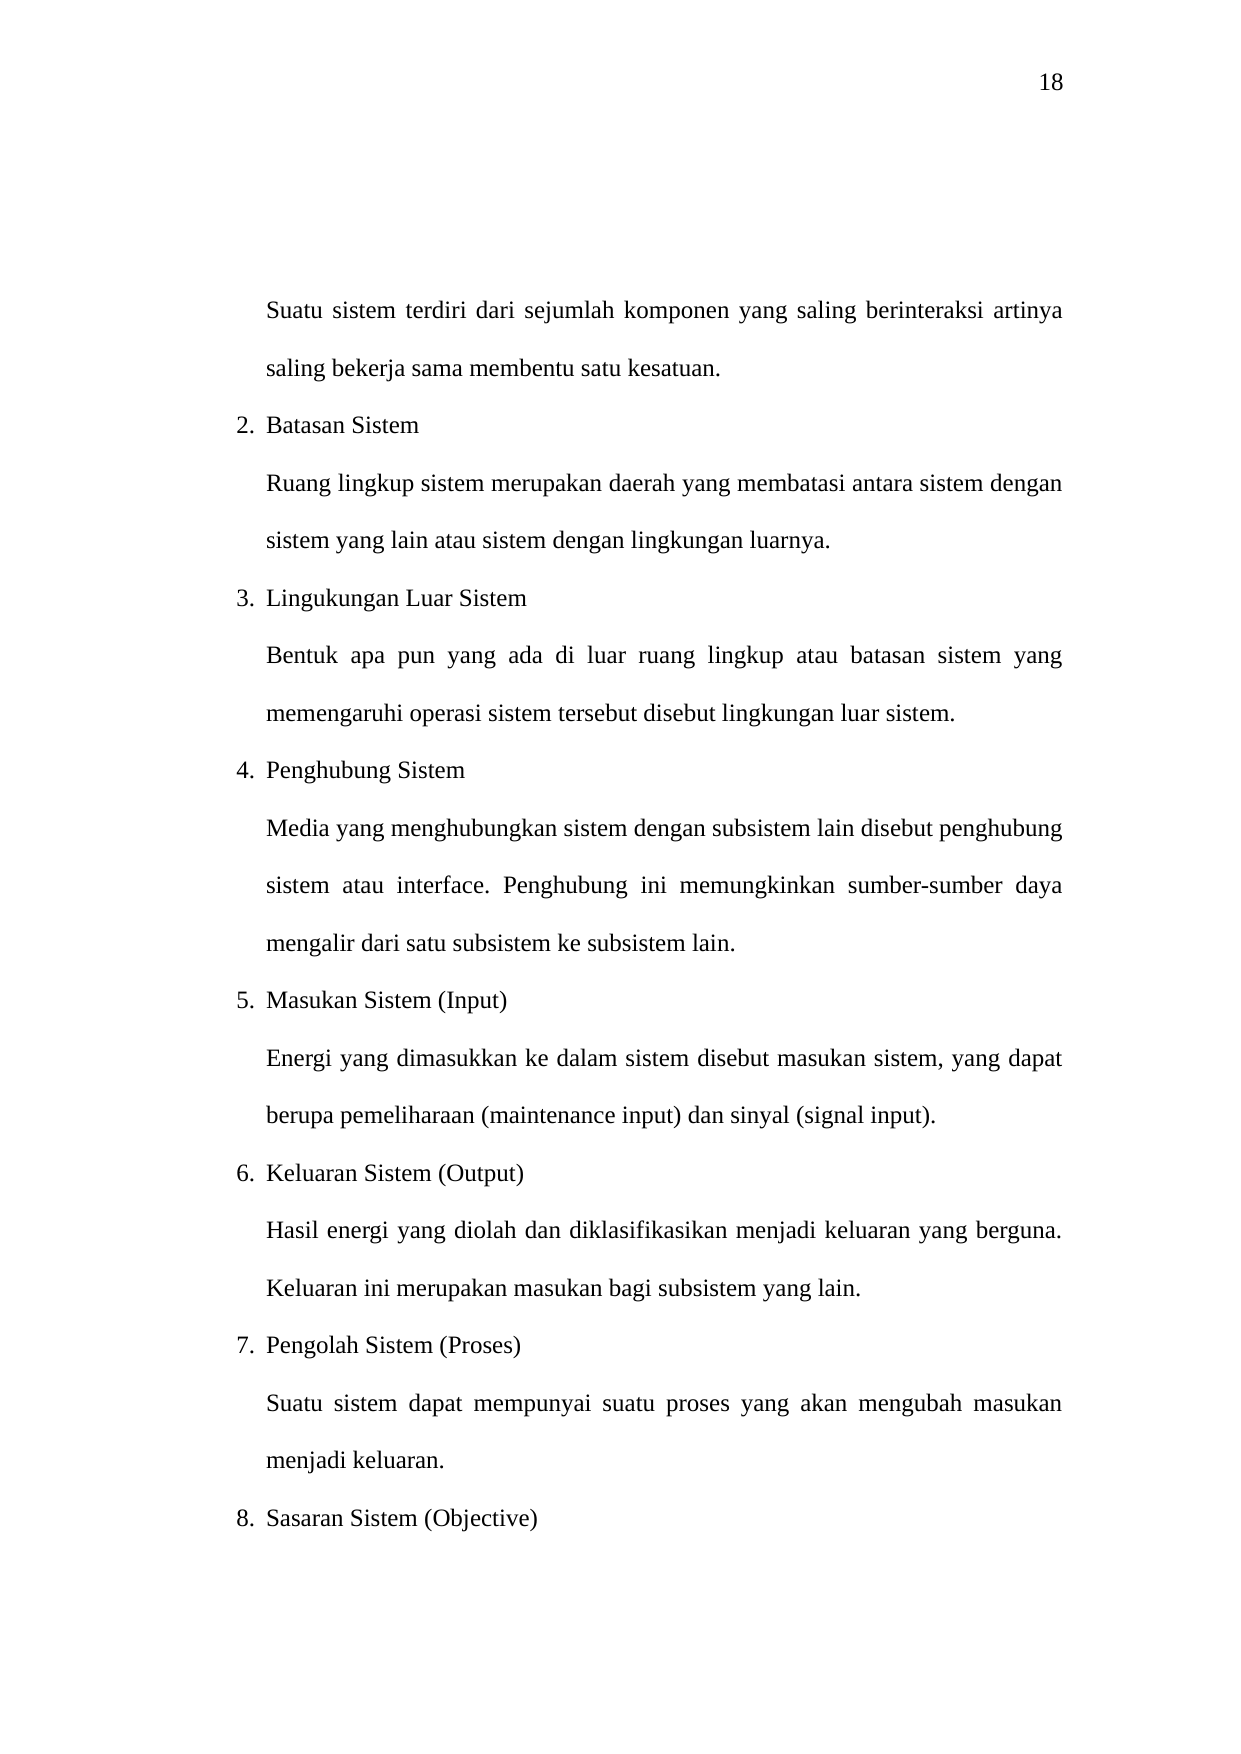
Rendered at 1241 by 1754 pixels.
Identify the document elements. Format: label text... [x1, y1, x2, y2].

list Pengolah Sistem (Proses) [236, 1330, 1063, 1359]
list Masukan Sistem (Input) [236, 985, 1063, 1014]
list Suatu sistem terdiri dari sejumlah komponen yang saling berinteraksi artinya saling bekerja sama membentu satu kesatuan. [236, 295, 1063, 382]
list Media yang menghubungkan sistem dengan subsistem lain disebut penghubung sistem atau interface. Penghubung ini memungkinkan sumber-sumber daya mengalir dari satu subsistem ke subsistem lain. [236, 813, 1063, 957]
list Batasan Sistem [236, 410, 1063, 439]
list Hasil energi yang diolah dan diklasifikasikan menjadi keluaran yang berguna. Keluaran ini merupakan masukan bagi subsistem yang lain. [236, 1215, 1063, 1302]
list Keluaran Sistem (Output) [236, 1158, 1063, 1187]
list Lingukungan Luar Sistem [236, 583, 1063, 612]
list Energi yang dimasukkan ke dalam sistem disebut masukan sistem, yang dapat berupa pemeliharaan (maintenance input) dan sinyal (signal input). [236, 1043, 1063, 1129]
list Penghubung Sistem [236, 755, 1063, 784]
list Bentuk apa pun yang ada di luar ruang lingkup atau batasan sistem yang memengaruhi operasi sistem tersebut disebut lingkungan luar sistem. [236, 640, 1063, 727]
list Ruang lingkup sistem merupakan daerah yang membatasi antara sistem dengan sistem yang lain atau sistem dengan lingkungan luarnya. [236, 468, 1063, 554]
list Sasaran Sistem (Objective) [236, 1503, 1063, 1532]
list Suatu sistem dapat mempunyai suatu proses yang akan mengubah masukan menjadi keluaran. [236, 1388, 1063, 1474]
